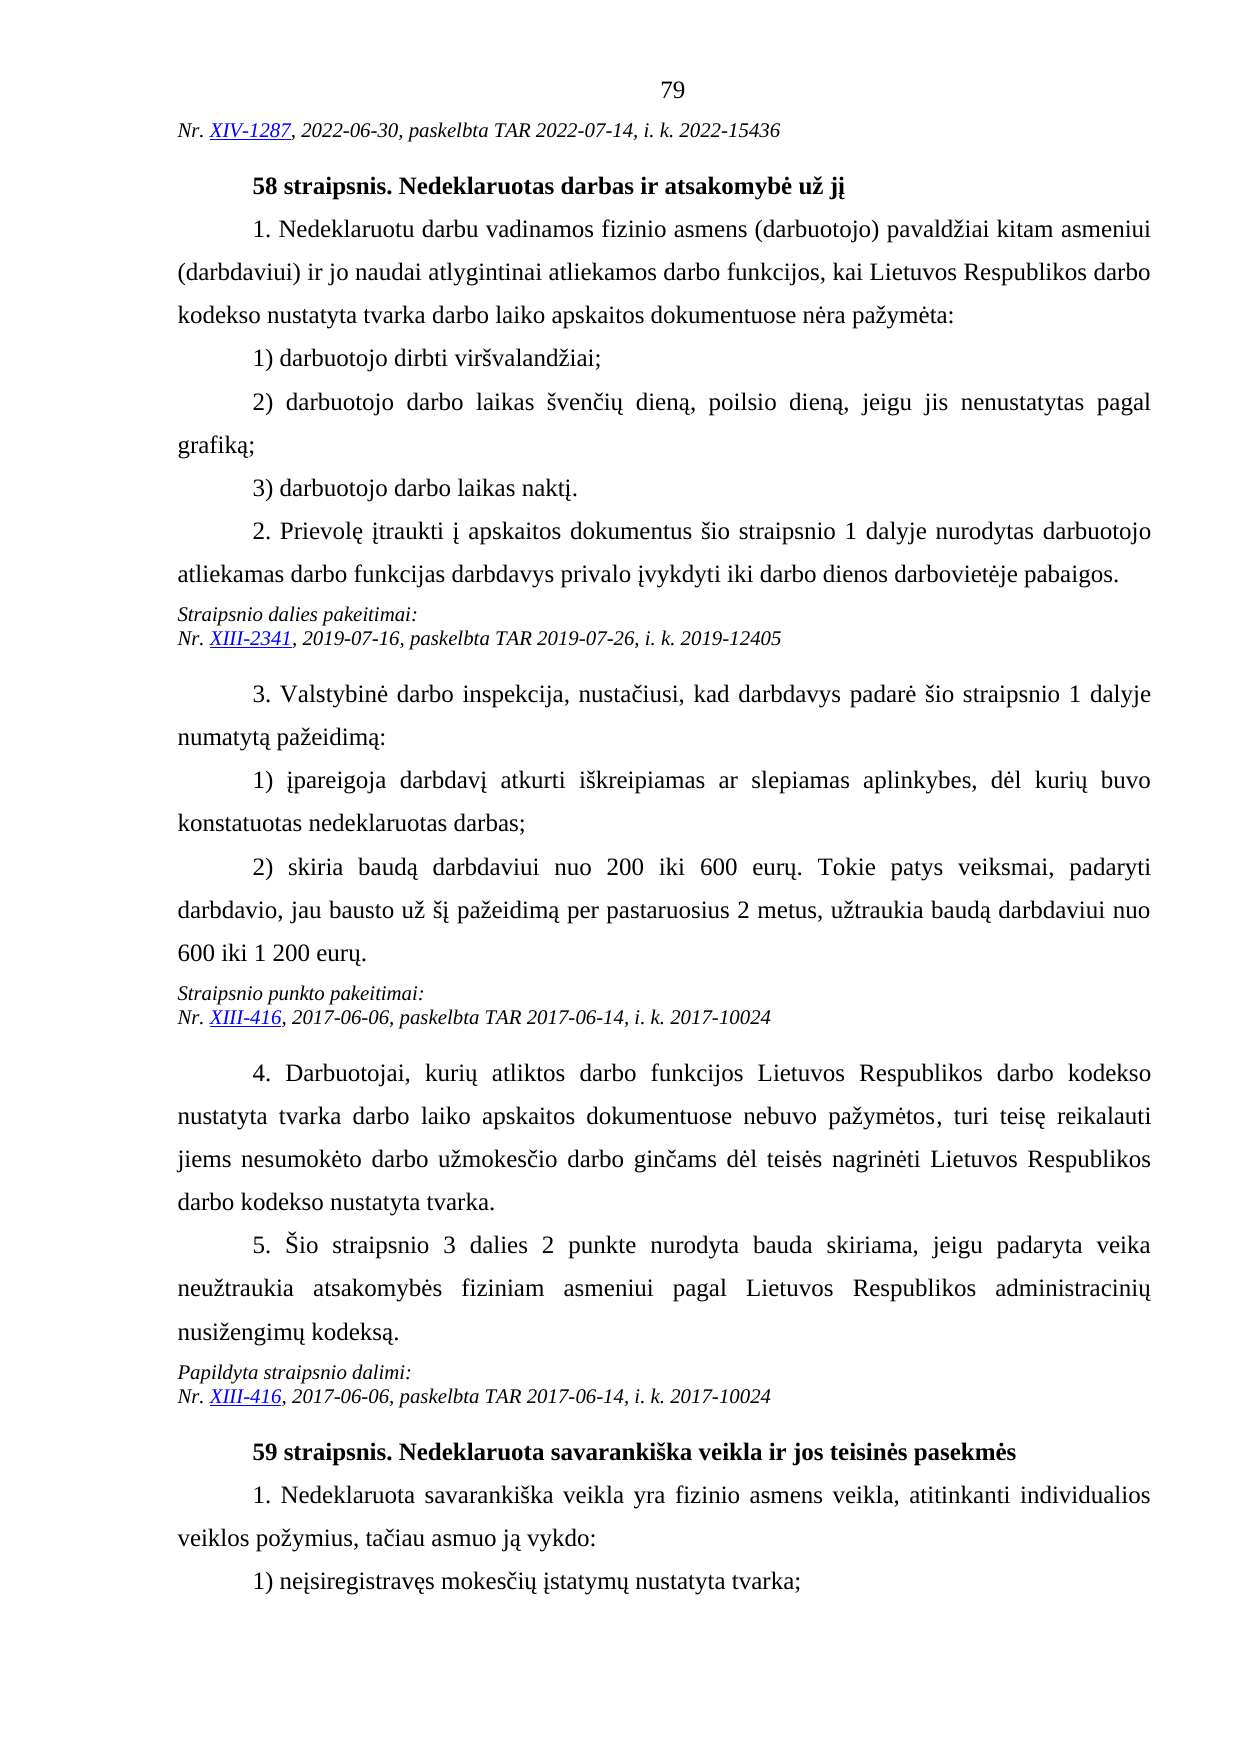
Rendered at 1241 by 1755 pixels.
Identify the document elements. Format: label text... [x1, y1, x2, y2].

text 59 straipsnis. Nedeklaruota savarankiška veikla ir jos teisinės pasekmės [177, 1437, 1152, 1465]
text 2) darbuotojo darbo laikas švenčių dieną, poilsio dieną, jeigu jis nenustatytas pagal grafiką; [177, 387, 1152, 458]
text 2) skiria baudą darbdaviui nuo 200 iki 600 eurų. Tokie patys veiksmai, padaryti darbdavio, jau bausto už šį pažeidimą per pastaruosius 2 metus, užtraukia baudą darbdaviui nuo 600 iki 1 200 eurų. [177, 852, 1152, 967]
text 1. Nedeklaruota savarankiška veikla yra fizinio asmens veikla, atitinkanti individualios veiklos požymius, tačiau asmuo ją vykdo: [177, 1480, 1152, 1552]
text Papildyta straipsnio dalimi: [177, 1360, 1152, 1384]
text Straipsnio dalies pakeitimai: [177, 602, 1152, 626]
text 1) įpareigoja darbdavį atkurti iškreipiamas ar slepiamas aplinkybes, dėl kurių buvo konstatuotas nedeklaruotas darbas; [177, 765, 1152, 837]
text Nr. XIII-416, 2017-06-06, paskelbta TAR 2017-06-14, i. k. 2017-10024 [177, 1384, 1152, 1408]
text Nr. XIV-1287, 2022-06-30, paskelbta TAR 2022-07-14, i. k. 2022-15436 [177, 118, 1152, 142]
text Nr. XIII-2341, 2019-07-16, paskelbta TAR 2019-07-26, i. k. 2019-12405 [177, 626, 1152, 650]
text 1. Nedeklaruotu darbu vadinamos fizinio asmens (darbuotojo) pavaldžiai kitam asmeniui (darbdaviui) ir jo naudai atlygintinai atliekamos darbo funkcijos, kai Lietuvos Respublikos darbo kodekso nustatyta tvarka darbo laiko apskaitos dokumentuose nėra pažymėta: [177, 214, 1152, 329]
text 1) darbuotojo dirbti viršvalandžiai; [177, 343, 1152, 372]
text 1) neįsiregistravęs mokesčių įstatymų nustatyta tvarka; [177, 1566, 1152, 1595]
text Nr. XIII-416, 2017-06-06, paskelbta TAR 2017-06-14, i. k. 2017-10024 [177, 1005, 1152, 1029]
text 5. Šio straipsnio 3 dalies 2 punkte nurodyta bauda skiriama, jeigu padaryta veika neužtraukia atsakomybės fiziniam asmeniui pagal Lietuvos Respublikos administracinių nusižengimų kodeksą. [177, 1230, 1152, 1345]
text 3) darbuotojo darbo laikas naktį. [177, 473, 1152, 502]
text 4. Darbuotojai, kurių atliktos darbo funkcijos Lietuvos Respublikos darbo kodekso nustatyta tvarka darbo laiko apskaitos dokumentuose nebuvo pažymėtos, turi teisę reikalauti jiems nesumokėto darbo užmokesčio darbo ginčams dėl teisės nagrinėti Lietuvos Respublikos darbo kodekso nustatyta tvarka. [177, 1058, 1152, 1216]
text Straipsnio punkto pakeitimai: [177, 981, 1152, 1005]
text 58 straipsnis. Nedeklaruotas darbas ir atsakomybė už jį [177, 171, 1152, 200]
text 2. Prievolę įtraukti į apskaitos dokumentus šio straipsnio 1 dalyje nurodytas darbuotojo atliekamas darbo funkcijas darbdavys privalo įvykdyti iki darbo dienos darbovietėje pabaigos. [177, 516, 1152, 588]
text 3. Valstybinė darbo inspekcija, nustačiusi, kad darbdavys padarė šio straipsnio 1 dalyje numatytą pažeidimą: [177, 679, 1152, 751]
